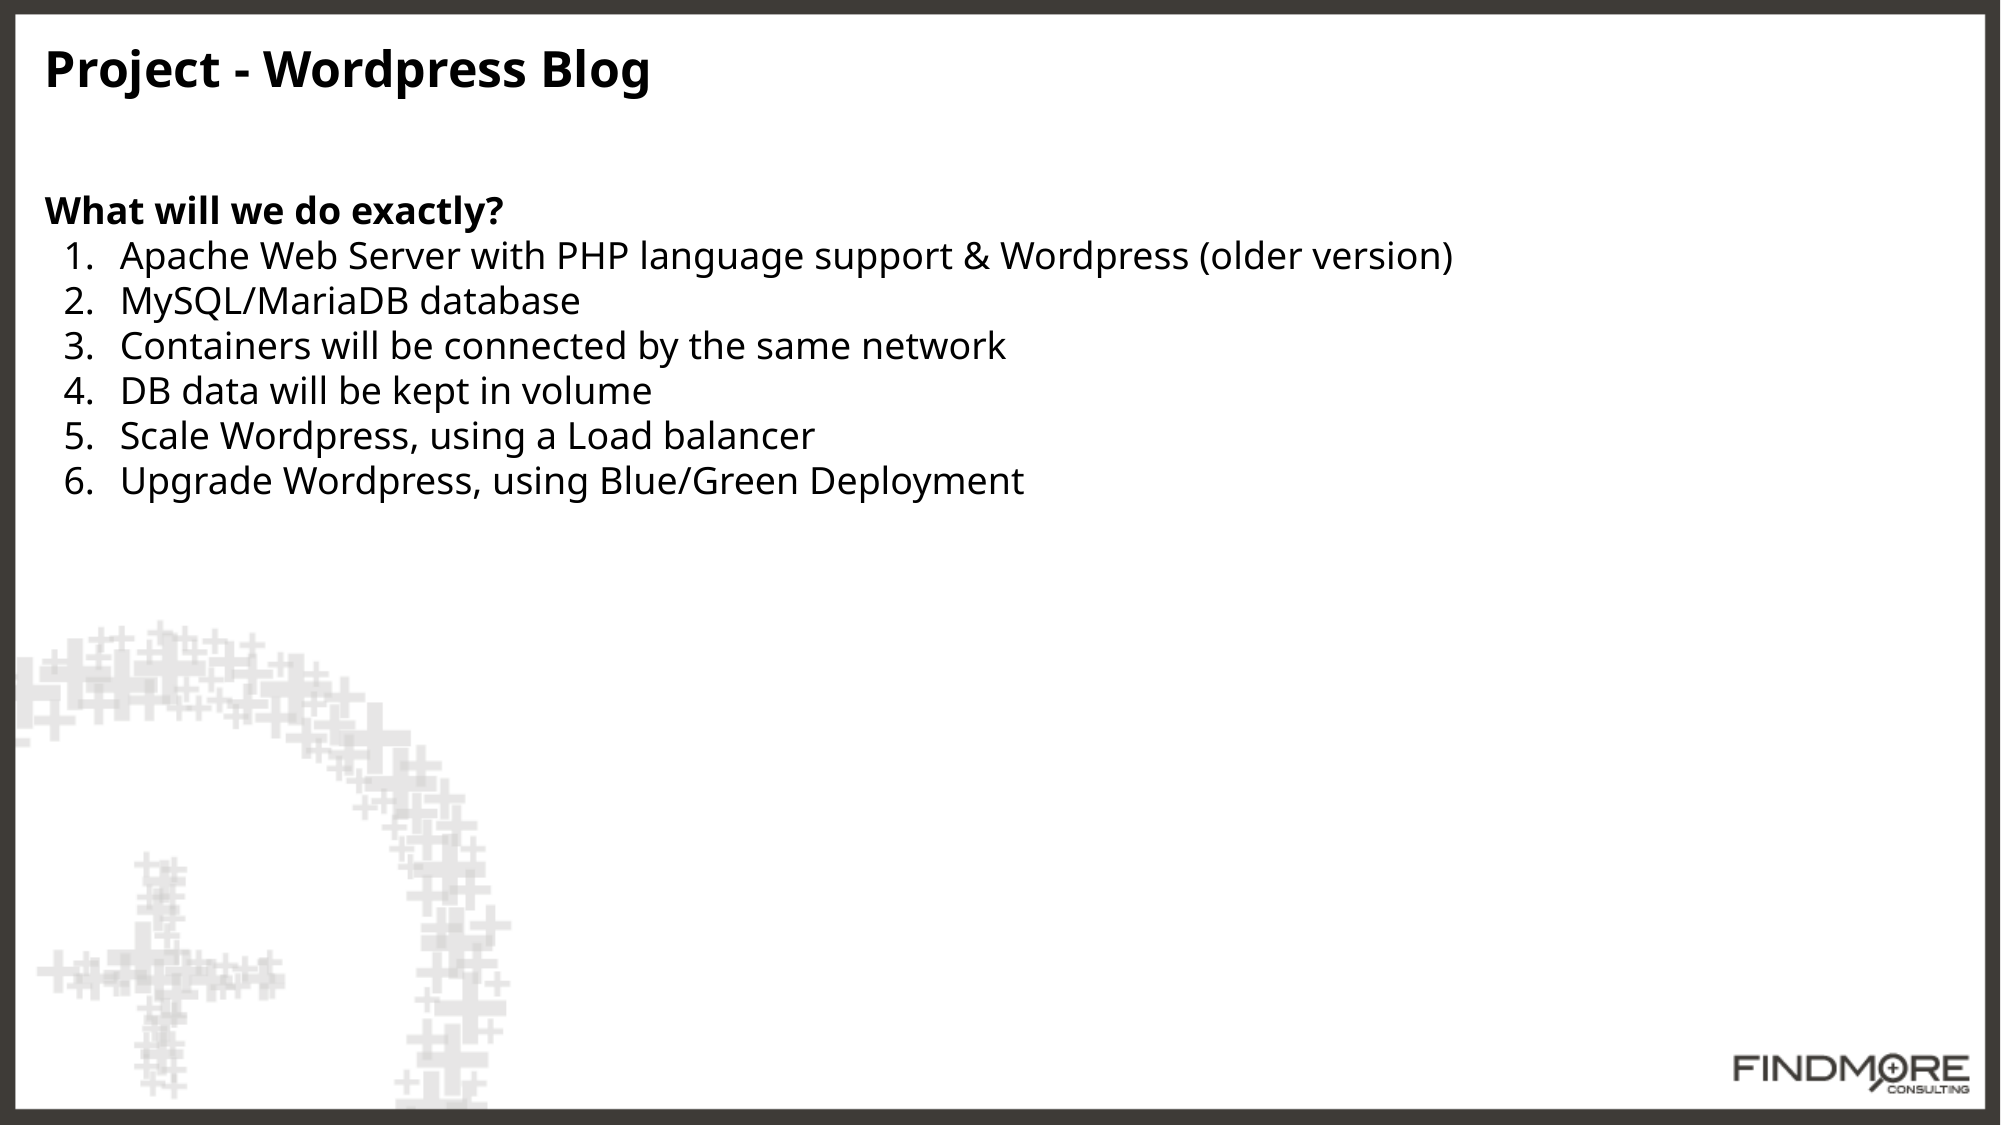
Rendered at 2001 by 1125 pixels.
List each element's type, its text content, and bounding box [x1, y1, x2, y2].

picture [0, 0, 2001, 1125]
text_box Project - Wordpress Blog What will we do exactly? Apache Web Server with PHP language support & Wordpress (older version) MySQL/MariaDB database Containers will be connected by the same network DB data will be kept in volume Scale Wordpress, using a Load balancer Upgrade Wordpress, using Blue/Green Deployment [29, 29, 1950, 1035]
